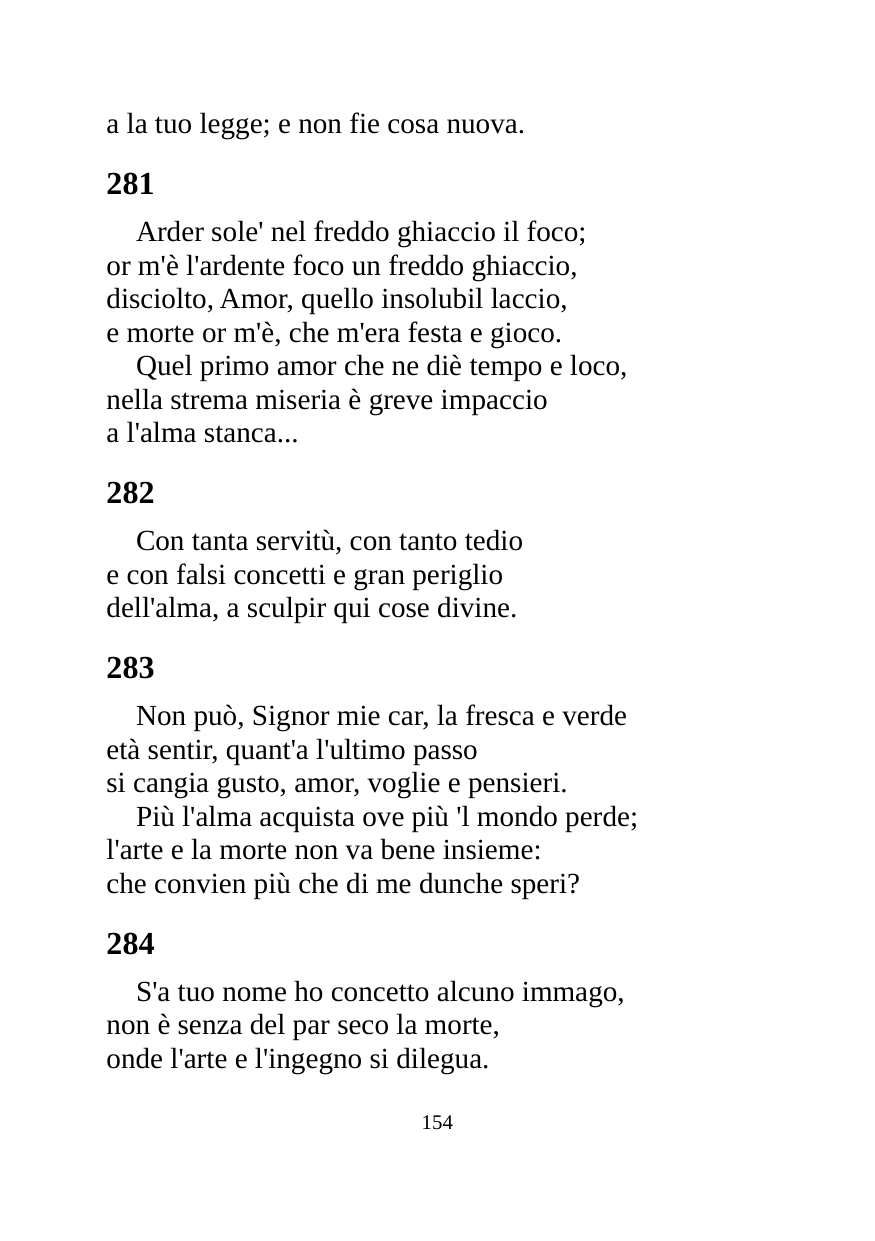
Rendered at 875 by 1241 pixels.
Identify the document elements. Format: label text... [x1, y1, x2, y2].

text or m'è l'ardente foco un freddo ghiaccio, [106, 248, 768, 281]
text Più l'alma acquista ove più 'l mondo perde; [106, 799, 768, 832]
text Quel primo amor che ne diè tempo e loco, [106, 348, 768, 382]
subtitle 282 [106, 474, 768, 511]
text Non può, Signor mie car, la fresca e verde [106, 698, 768, 732]
text e morte or m'è, che m'era festa e gioco. [106, 315, 768, 348]
text l'arte e la morte non va bene insieme: [106, 832, 768, 866]
text dell'alma, a sculpir qui cose divine. [106, 590, 768, 624]
text nella strema miseria è greve impaccio [106, 382, 768, 415]
text che convien più che di me dunche speri? [106, 866, 768, 899]
text Con tanta servitù, con tanto tedio [106, 523, 768, 557]
text Arder sole' nel freddo ghiaccio il foco; [106, 214, 768, 248]
subtitle 281 [106, 165, 768, 202]
text a la tuo legge; e non fie cosa nuova. [106, 106, 768, 140]
text non è senza del par seco la morte, [106, 1007, 768, 1041]
text disciolto, Amor, quello insolubil laccio, [106, 281, 768, 315]
subtitle 283 [106, 649, 768, 686]
text età sentir, quant'a l'ultimo passo [106, 732, 768, 765]
text si cangia gusto, amor, voglie e pensieri. [106, 765, 768, 799]
text S'a tuo nome ho concetto alcuno immago, [106, 974, 768, 1007]
subtitle 284 [106, 924, 768, 961]
text onde l'arte e l'ingegno si dilegua. [106, 1041, 768, 1074]
text a l'alma stanca... [106, 415, 768, 449]
text e con falsi concetti e gran periglio [106, 557, 768, 590]
